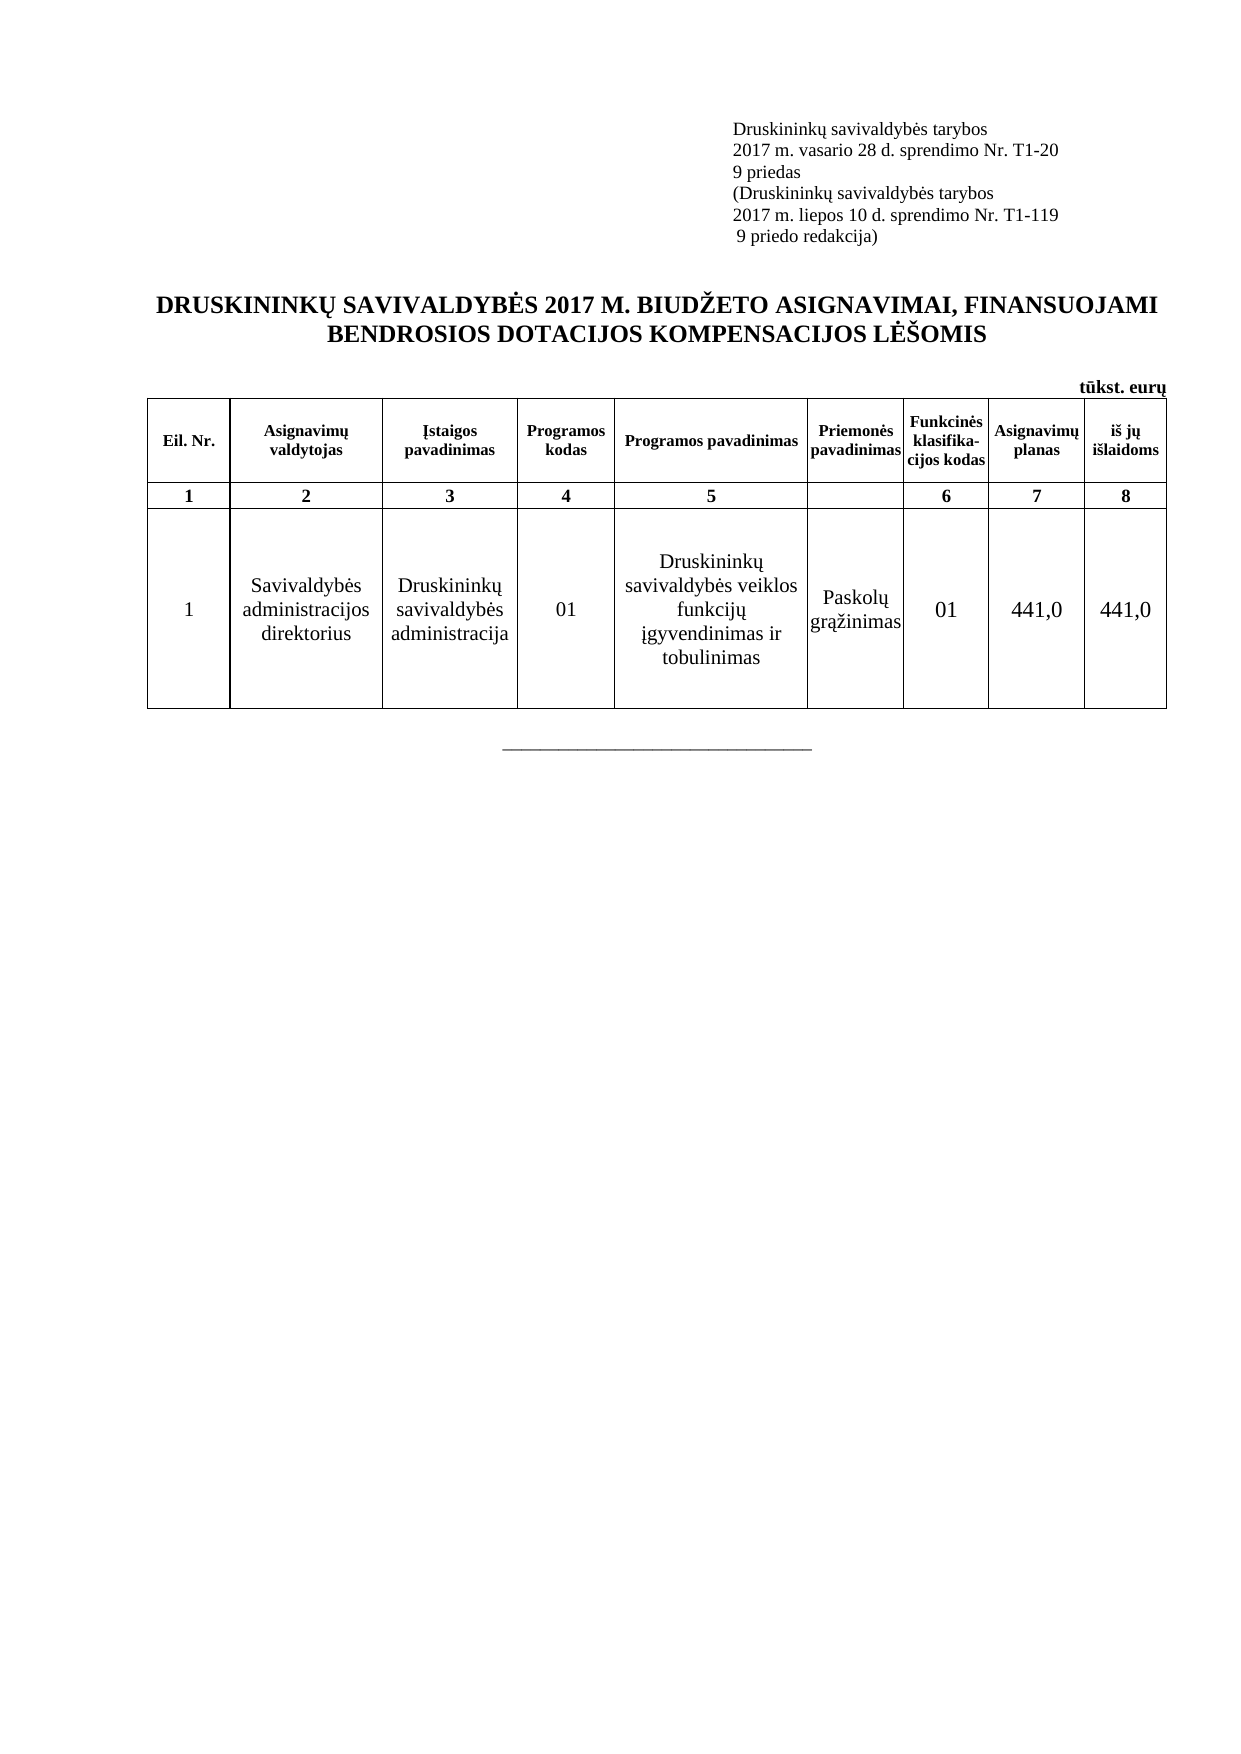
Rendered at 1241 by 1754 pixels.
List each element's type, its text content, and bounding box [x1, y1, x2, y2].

table_cell 3 [383, 483, 517, 508]
text tūkst. eurų [148, 376, 1167, 398]
table_cell 01 [518, 509, 614, 708]
table_header Asignavimų planas [989, 399, 1084, 482]
text (Druskininkų savivaldybės tarybos [260, 182, 1167, 204]
table_cell Paskolų grąžinimas [808, 509, 903, 708]
text Druskininkų savivaldybės tarybos [448, 117, 1167, 139]
table_header Eil. Nr. [148, 399, 229, 482]
table_cell 1 [148, 509, 229, 708]
table_header Asignavimų valdytojas [231, 399, 382, 482]
table_cell 7 [989, 483, 1084, 508]
table_cell 5 [615, 483, 807, 508]
table_header Įstaigos pavadinimas [383, 399, 517, 482]
table_cell 01 [904, 509, 988, 708]
table_header Programos kodas [518, 399, 614, 482]
text _________________________________ [148, 731, 1167, 752]
table_cell 8 [1085, 483, 1166, 508]
text DRUSKININKŲ SAVIVALDYBĖS 2017 M. BIUDŽETO ASIGNAVIMAI, FINANSUOJAMI BENDROSIOS DOTACIJOS KOMPENSACIJOS LĖŠOMIS [148, 290, 1167, 347]
table_cell 441,0 [989, 509, 1084, 708]
table_cell 6 [904, 483, 988, 508]
table_cell Savivaldybės administracijos direktorius [231, 509, 382, 708]
text 9 priedo redakcija) [374, 225, 1167, 247]
text 2017 m. vasario 28 d. sprendimo Nr. T1-20 [260, 139, 1167, 161]
table_header Funkcinės klasifika-cijos kodas [904, 399, 988, 482]
table_cell Druskininkų savivaldybės veiklos funkcijų įgyvendinimas ir tobulinimas [615, 509, 807, 708]
table_header iš jų išlaidoms [1085, 399, 1166, 482]
table_cell 441,0 [1085, 509, 1166, 708]
table_cell 4 [518, 483, 614, 508]
table_cell [808, 483, 903, 508]
text 9 priedas [260, 161, 1167, 182]
table_header Programos pavadinimas [615, 399, 807, 482]
table_cell 2 [231, 483, 382, 508]
table_header Priemonės pavadinimas [808, 399, 903, 482]
text 2017 m. liepos 10 d. sprendimo Nr. T1-119 [260, 204, 1167, 225]
table_cell Druskininkų savivaldybės administracija [383, 509, 517, 708]
table_cell 1 [148, 483, 229, 508]
